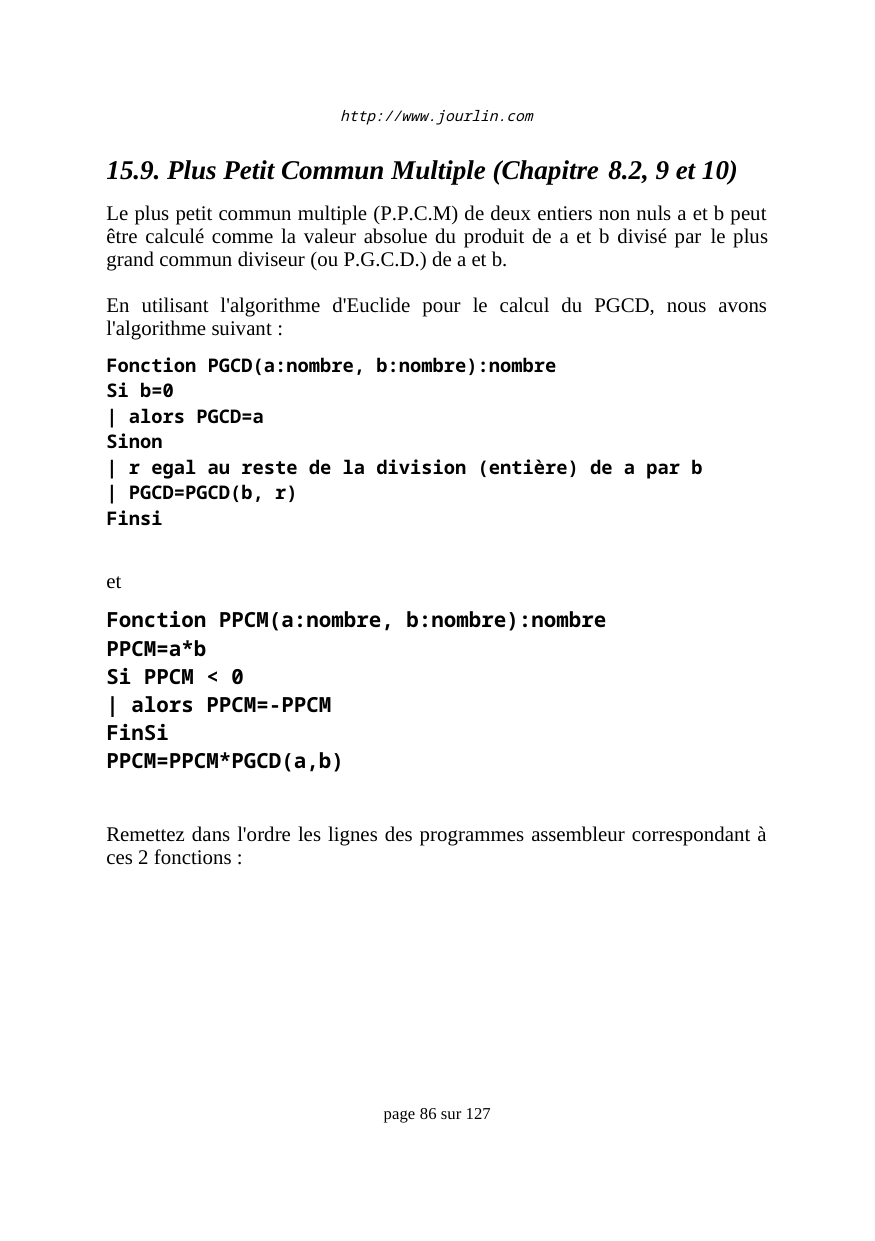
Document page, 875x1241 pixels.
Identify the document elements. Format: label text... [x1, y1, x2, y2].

text | PGCD=PGCD(b, r) [106, 480, 768, 505]
text Sinon [106, 429, 768, 454]
text Le plus petit commun multiple (P.P.C.M) de deux entiers non nuls a et b peut être calculé comme la valeur absolue du produit de a et b divisé par le plus grand commun diviseur (ou P.G.C.D.) de a et b. [106, 198, 768, 271]
text Fonction PGCD(a:nombre, b:nombre):nombre [106, 352, 768, 378]
text et [106, 560, 768, 593]
text | r egal au reste de la division (entière) de a par b [106, 454, 768, 480]
text Fonction PPCM(a:nombre, b:nombre):nombre [106, 605, 768, 634]
text Finsi [106, 505, 768, 531]
text Si PPCM < 0 [106, 662, 768, 690]
text FinSi [106, 718, 768, 747]
text Si b=0 [106, 378, 768, 403]
text PPCM=PPCM*PGCD(a,b) [106, 747, 768, 775]
text | alors PPCM=-PPCM [106, 690, 768, 718]
text Remettez dans l'ordre les lignes des programmes assembleur correspondant à ces 2 fonctions : [106, 804, 768, 869]
text | alors PGCD=a [106, 403, 768, 429]
text PPCM=a*b [106, 634, 768, 662]
subtitle 15.9. Plus Petit Commun Multiple (Chapitre 8.2, 9 et 10) [106, 156, 768, 185]
text En utilisant l'algorithme d'Euclide pour le calcul du PGCD, nous avons l'algorithme suivant : [106, 283, 768, 340]
